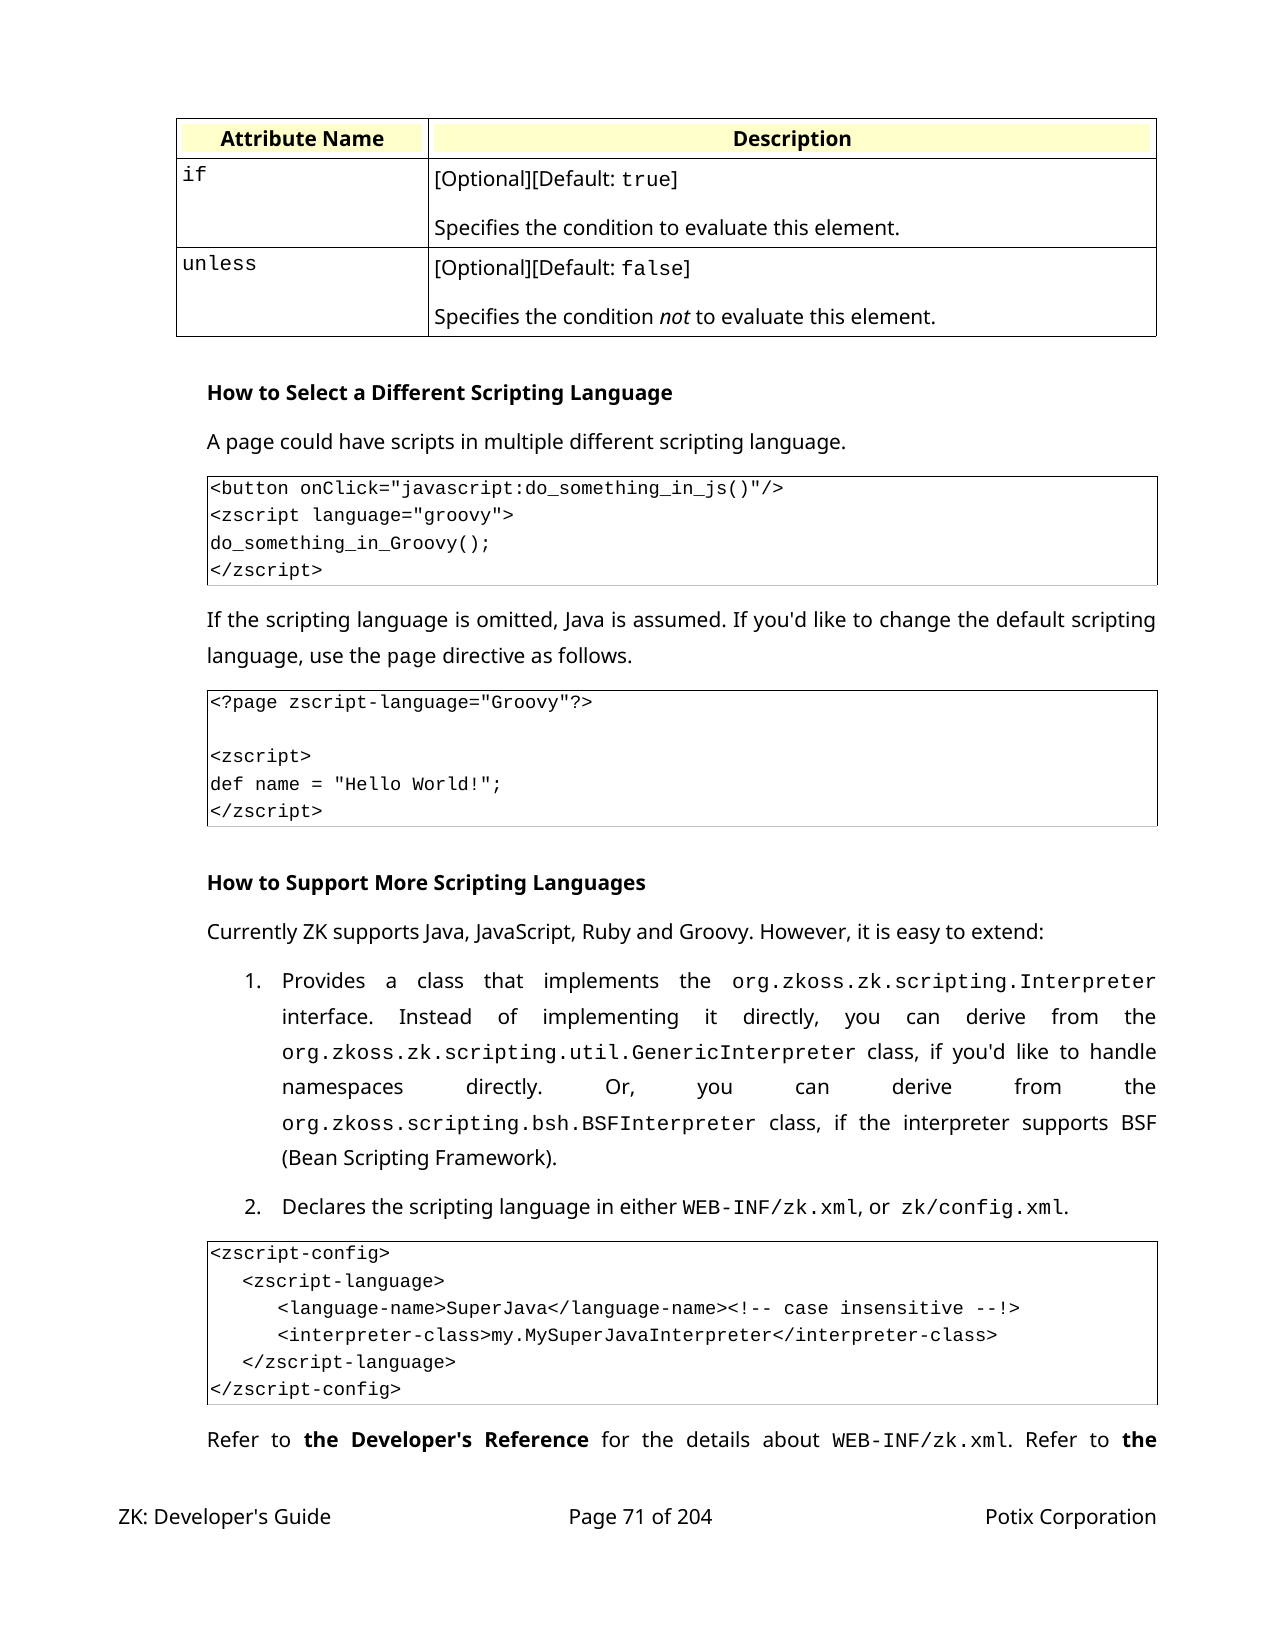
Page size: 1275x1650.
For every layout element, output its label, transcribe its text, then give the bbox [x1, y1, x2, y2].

text </zscript-config> [208, 1377, 1157, 1404]
text </zscript-language> [208, 1350, 1157, 1374]
table_cell [Optional][Default: true] Specifies the condition to evaluate this element. [429, 159, 1156, 247]
text If the scripting language is omitted, Java is assumed. If you'd like to change the default scripting language, use the page directive as follows. [207, 606, 1157, 669]
text <zscript-config> [208, 1242, 1157, 1266]
text <button onClick="javascript:do_something_in_js()"/> [208, 477, 1157, 500]
text <?page zscript-language="Groovy"?> [208, 691, 1157, 714]
text def name = "Hello World!"; [208, 772, 1157, 796]
text Currently ZK supports Java, JavaScript, Ruby and Groovy. However, it is easy to extend: [207, 917, 1157, 946]
table_header Description [429, 119, 1156, 158]
subtitle How to Select a Different Scripting Language [207, 378, 1157, 407]
text <interpreter-class>my.MySuperJavaInterpreter</interpreter-class> [208, 1323, 1157, 1347]
text do_something_in_Groovy(); [208, 531, 1157, 555]
subtitle How to Support More Scripting Languages [207, 868, 1157, 897]
list Declares the scripting language in either WEB-INF/zk.xml, or zk/config.xml. [244, 1192, 1157, 1221]
list Provides a class that implements the org.zkoss.zk.scripting.Interpreter interface. Instead of implementing it directly, you can derive from the org.zkoss.zk.scripting.util.GenericInterpreter class, if you'd like to handle namespaces directly. Or, you can derive from the org.zkoss.scripting.bsh.BSFInterpreter class, if the interpreter supports BSF (Bean Scripting Framework). [244, 966, 1157, 1171]
text <zscript> [208, 744, 1157, 769]
text <zscript language="groovy"> [208, 503, 1157, 528]
table_cell [Optional][Default: false] Specifies the condition not to evaluate this element. [429, 248, 1156, 336]
text </zscript> [208, 558, 1157, 585]
text Refer to the Developer's Reference for the details about WEB-INF/zk.xml. Refer to the [207, 1425, 1157, 1454]
table_header Attribute Name [177, 119, 428, 158]
text </zscript> [208, 799, 1157, 826]
text A page could have scripts in multiple different scripting language. [207, 427, 1157, 456]
table_cell unless [177, 248, 428, 336]
text <language-name>SuperJava</language-name><!-- case insensitive --!> [208, 1296, 1157, 1320]
table_cell if [177, 159, 428, 247]
text <zscript-language> [208, 1268, 1157, 1293]
